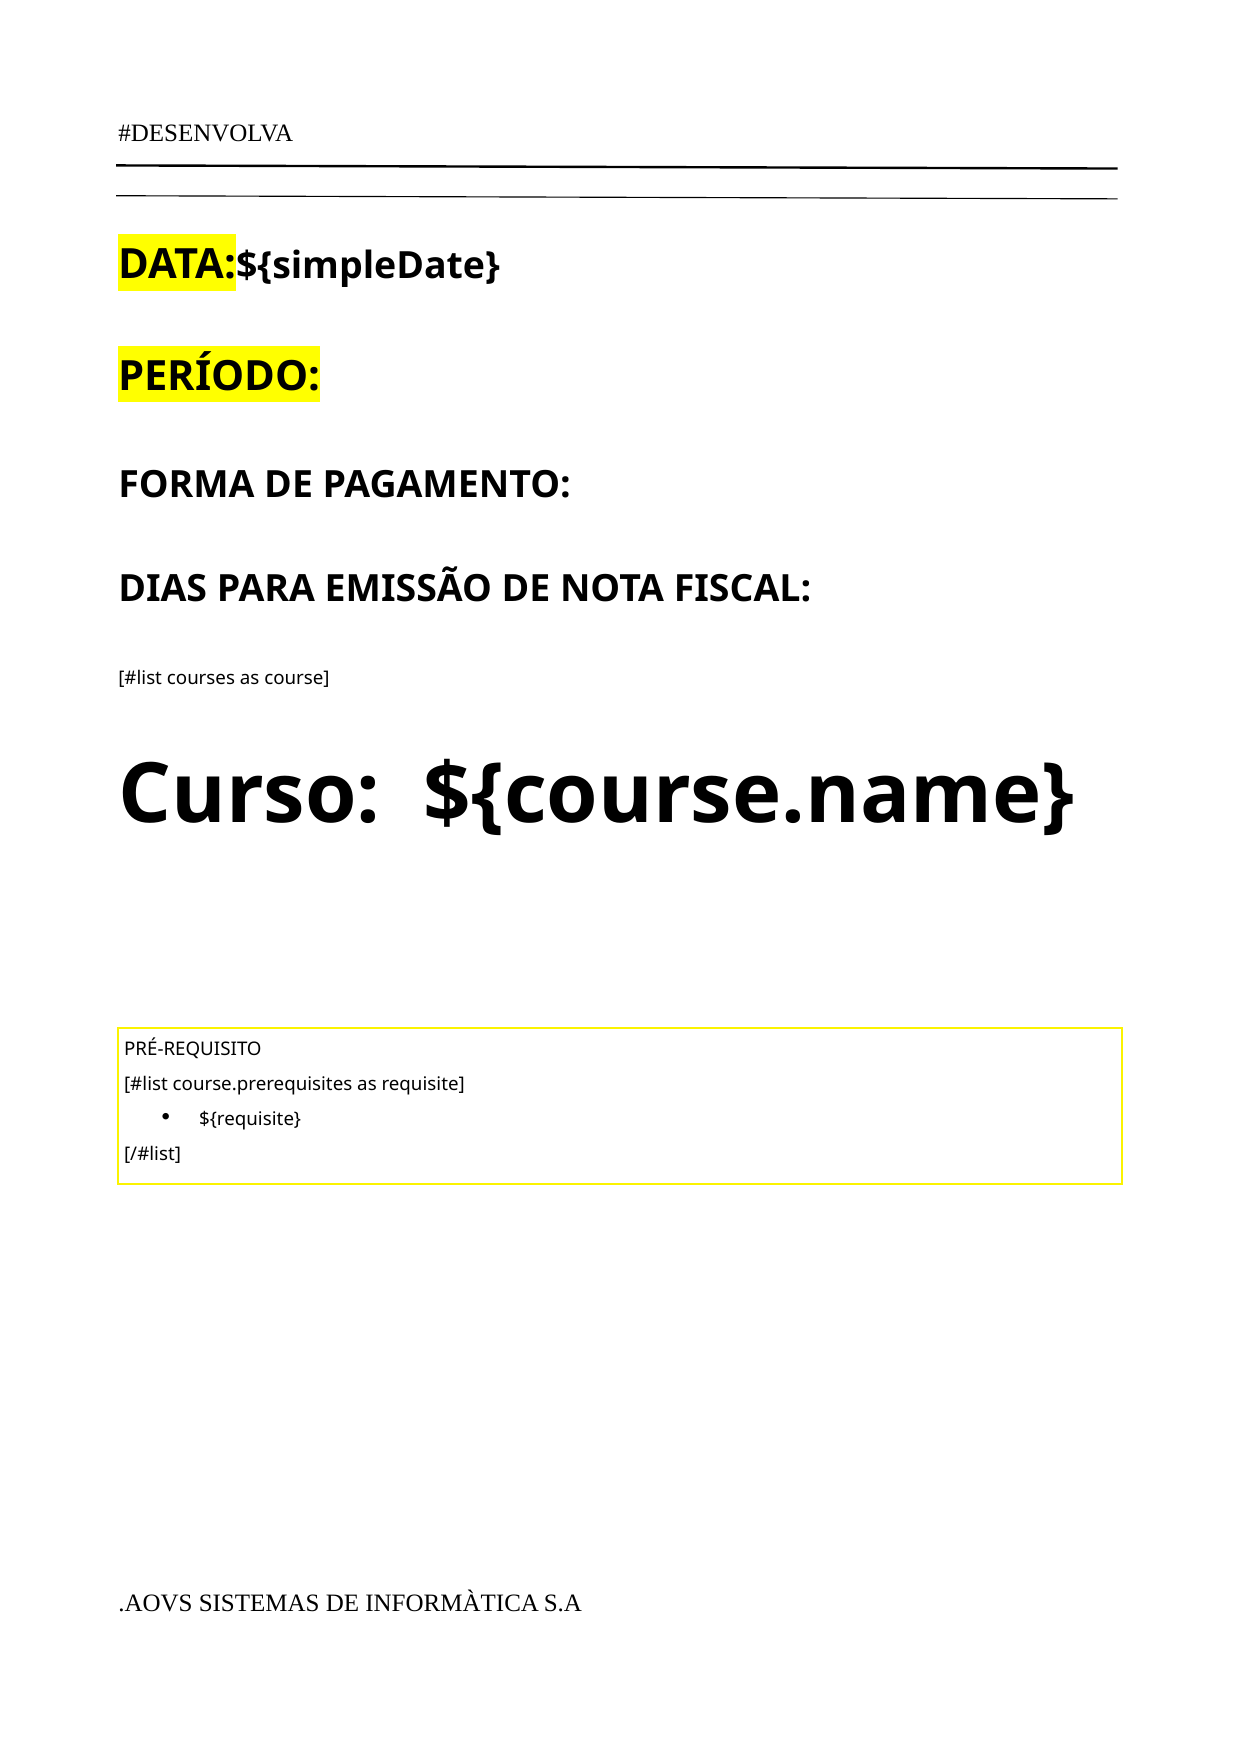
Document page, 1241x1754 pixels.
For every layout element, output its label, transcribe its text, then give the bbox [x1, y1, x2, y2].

text FORMA DE PAGAMENTO: [118, 457, 1122, 508]
text PERÍODO: [118, 346, 1122, 402]
text [#list courses as course] Curso: ${course.name} [118, 665, 1122, 847]
text DATA:${simpleDate} [118, 234, 1122, 291]
text DIAS PARA EMISSÃO DE NOTA FISCAL: [118, 561, 1122, 612]
table_header PRÉ-REQUISITO [#list course.prerequisites as requisite] ${requisite} [/#list] [119, 1029, 1121, 1183]
